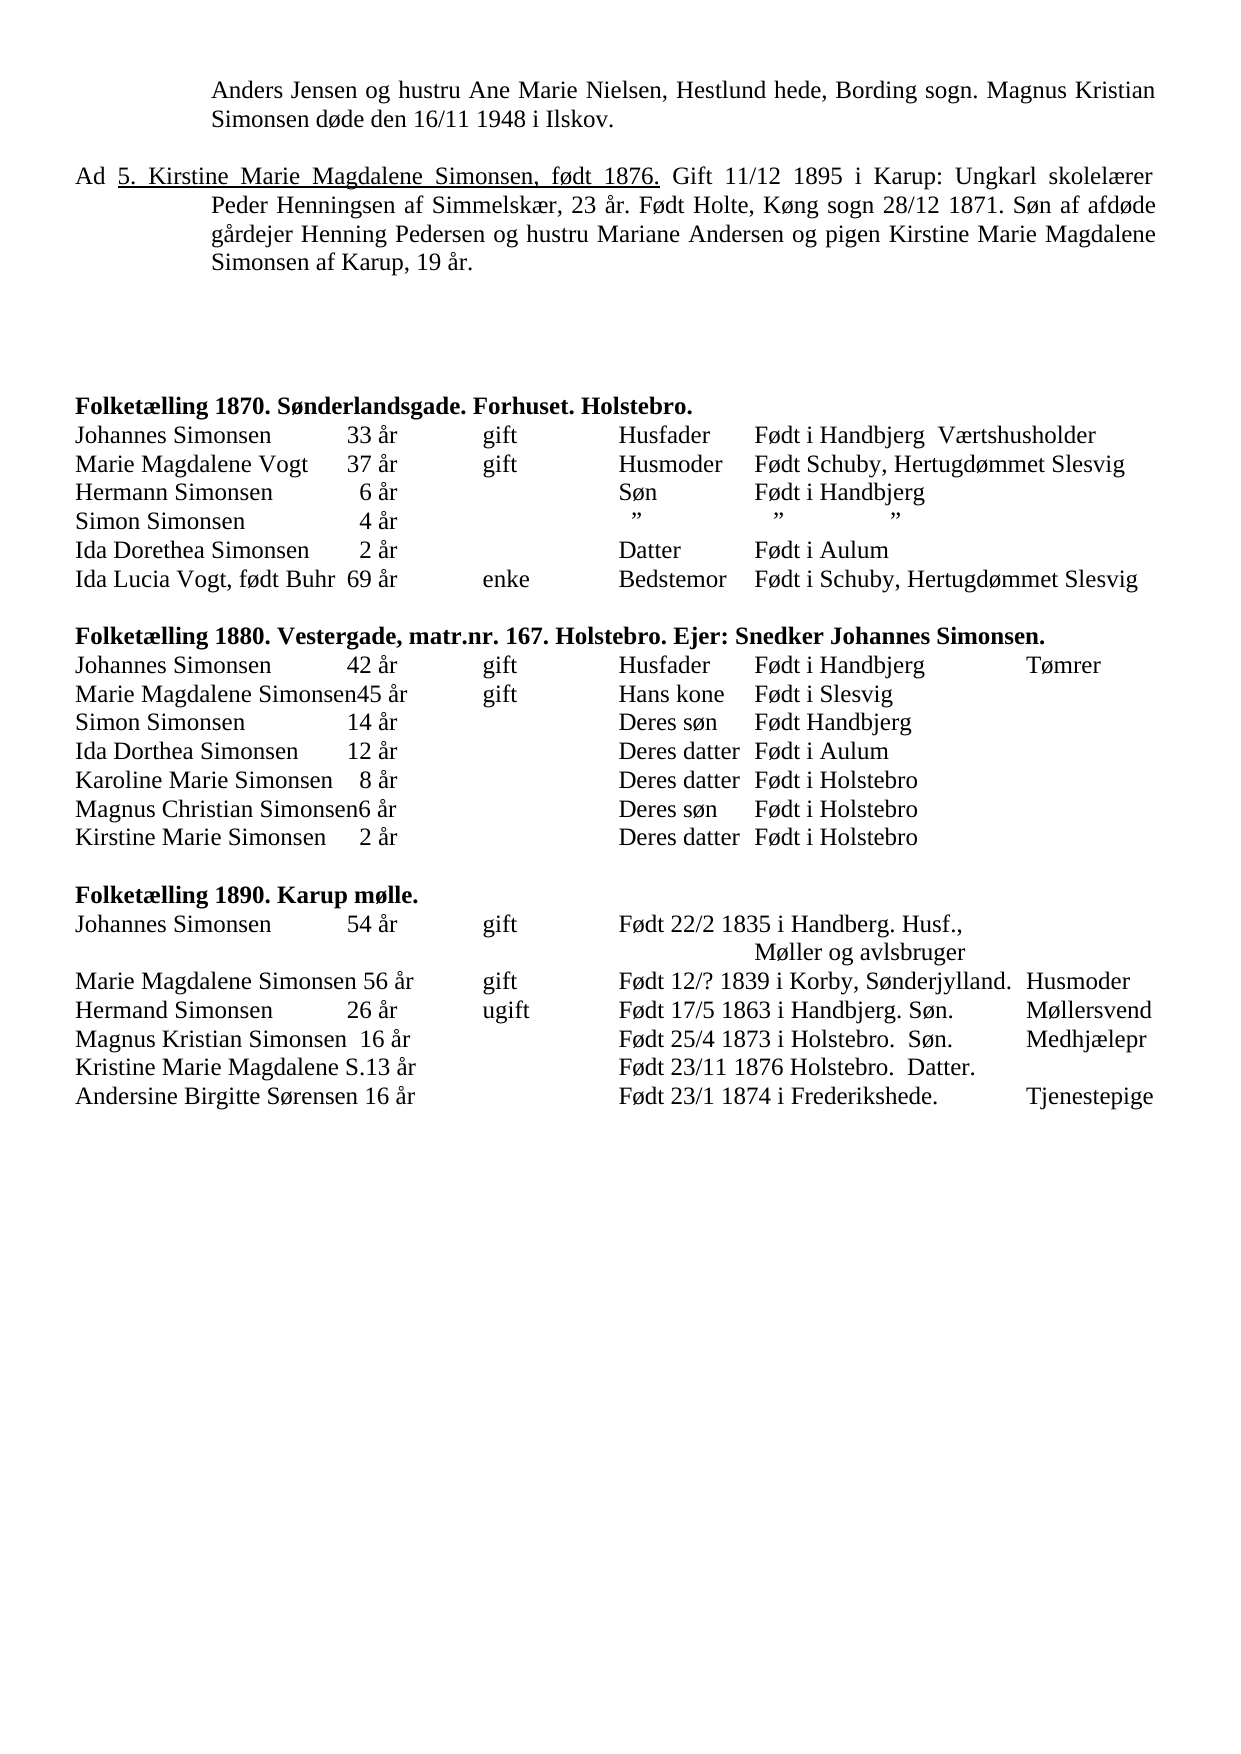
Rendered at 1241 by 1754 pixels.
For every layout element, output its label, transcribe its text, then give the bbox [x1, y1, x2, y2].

text Folketælling 1870. Sønderlandsgade. Forhuset. Holstebro. [75, 391, 1165, 420]
text Marie Magdalene Vogt 37 år gift Husmoder Født Schuby, Hertugdømmet Slesvig [75, 449, 1165, 477]
text Hermand Simonsen 26 år ugift Født 17/5 1863 i Handbjerg. Søn. Møllersvend [75, 995, 1165, 1024]
text Ida Dorthea Simonsen 12 år Deres datter Født i Aulum [75, 736, 1165, 765]
text Johannes Simonsen 54 år gift Født 22/2 1835 i Handberg. Husf., Møller og avlsbruger [75, 909, 1165, 966]
text Magnus Kristian Simonsen 16 år Født 25/4 1873 i Holstebro. Søn. Medhjælepr [75, 1024, 1165, 1052]
text Ad 5. Kirstine Marie Magdalene Simonsen, født 1876. Gift 11/12 1895 i Karup: Ungkarl skolelærer Peder Henningsen af Simmelskær, 23 år. Født Holte, Køng sogn 28/12 1871. Søn af afdøde gårdejer Henning Pedersen og hustru Mariane Andersen og pigen Kirstine Marie Magdalene Simonsen af Karup, 19 år. [75, 161, 1165, 276]
text Kristine Marie Magdalene S.13 år Født 23/11 1876 Holstebro. Datter. [75, 1052, 1165, 1081]
text Folketælling 1890. Karup mølle. [75, 880, 1165, 909]
text Simon Simonsen 4 år ” ” ” [75, 506, 1165, 535]
text Magnus Christian Simonsen6 år Deres søn Født i Holstebro [75, 794, 1165, 822]
text Marie Magdalene Simonsen 56 år gift Født 12/? 1839 i Korby, Sønderjylland. Husmoder [75, 966, 1165, 995]
text Anders Jensen og hustru Ane Marie Nielsen, Hestlund hede, Bording sogn. Magnus Kristian Simonsen døde den 16/11 1948 i Ilskov. [75, 75, 1165, 132]
text Ida Lucia Vogt, født Buhr 69 år enke Bedstemor Født i Schuby, Hertugdømmet Slesvig [75, 564, 1165, 592]
text Johannes Simonsen 42 år gift Husfader Født i Handbjerg Tømrer [75, 650, 1165, 679]
text Simon Simonsen 14 år Deres søn Født Handbjerg [75, 707, 1165, 736]
text Kirstine Marie Simonsen 2 år Deres datter Født i Holstebro [75, 822, 1165, 851]
text Johannes Simonsen 33 år gift Husfader Født i Handbjerg Værtshusholder [75, 420, 1165, 449]
text Ida Dorethea Simonsen 2 år Datter Født i Aulum [75, 535, 1165, 564]
text Folketælling 1880. Vestergade, matr.nr. 167. Holstebro. Ejer: Snedker Johannes Simonsen. [75, 621, 1165, 650]
text Andersine Birgitte Sørensen 16 år Født 23/1 1874 i Frederikshede. Tjenestepige [75, 1081, 1165, 1110]
text Karoline Marie Simonsen 8 år Deres datter Født i Holstebro [75, 765, 1165, 794]
text Hermann Simonsen 6 år Søn Født i Handbjerg [75, 477, 1165, 506]
text Marie Magdalene Simonsen45 år gift Hans kone Født i Slesvig [75, 679, 1165, 707]
